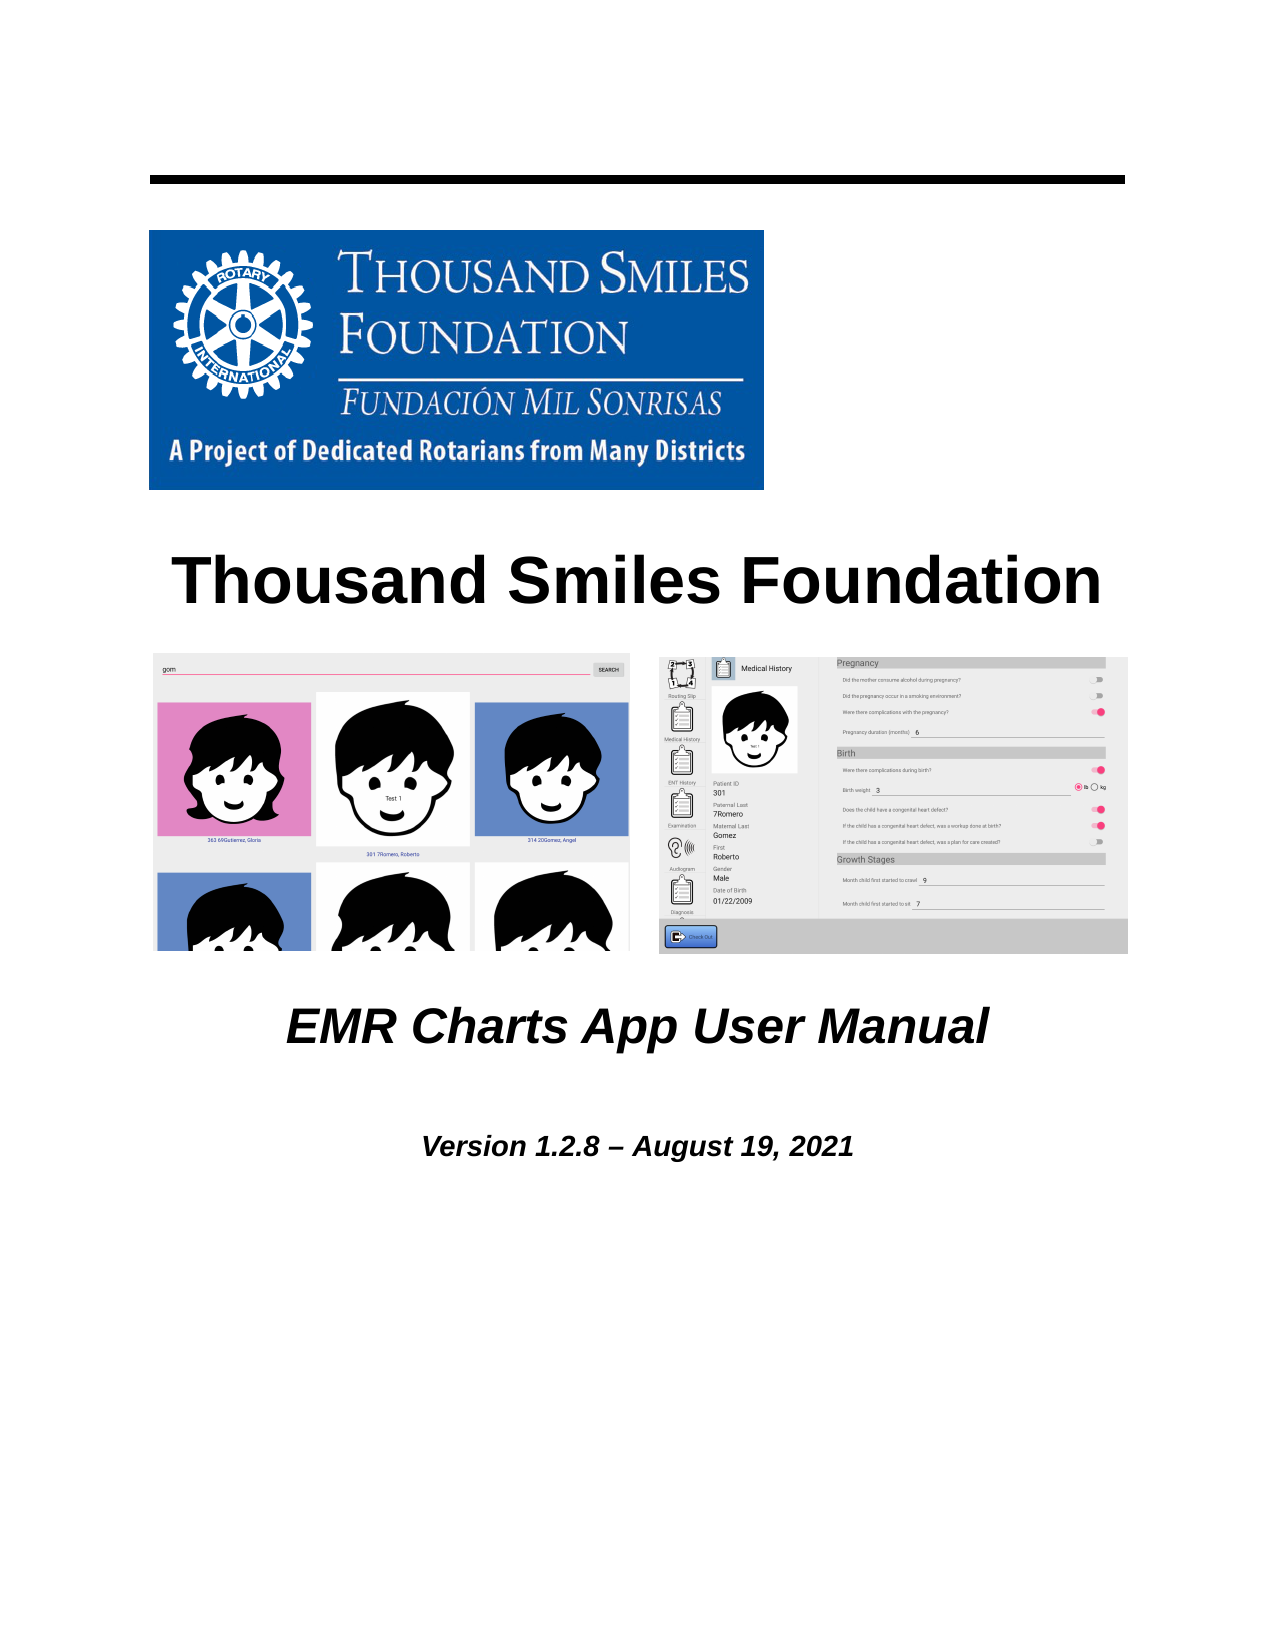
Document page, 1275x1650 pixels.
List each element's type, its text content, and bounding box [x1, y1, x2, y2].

subtitle Version 1.2.8 – August 19, 2021 [150, 1129, 1125, 1162]
picture [659, 657, 1128, 954]
picture [149, 230, 764, 490]
subtitle EMR Charts App User Manual [150, 996, 1125, 1054]
picture [153, 653, 630, 951]
title Thousand Smiles Foundation [150, 541, 1125, 618]
